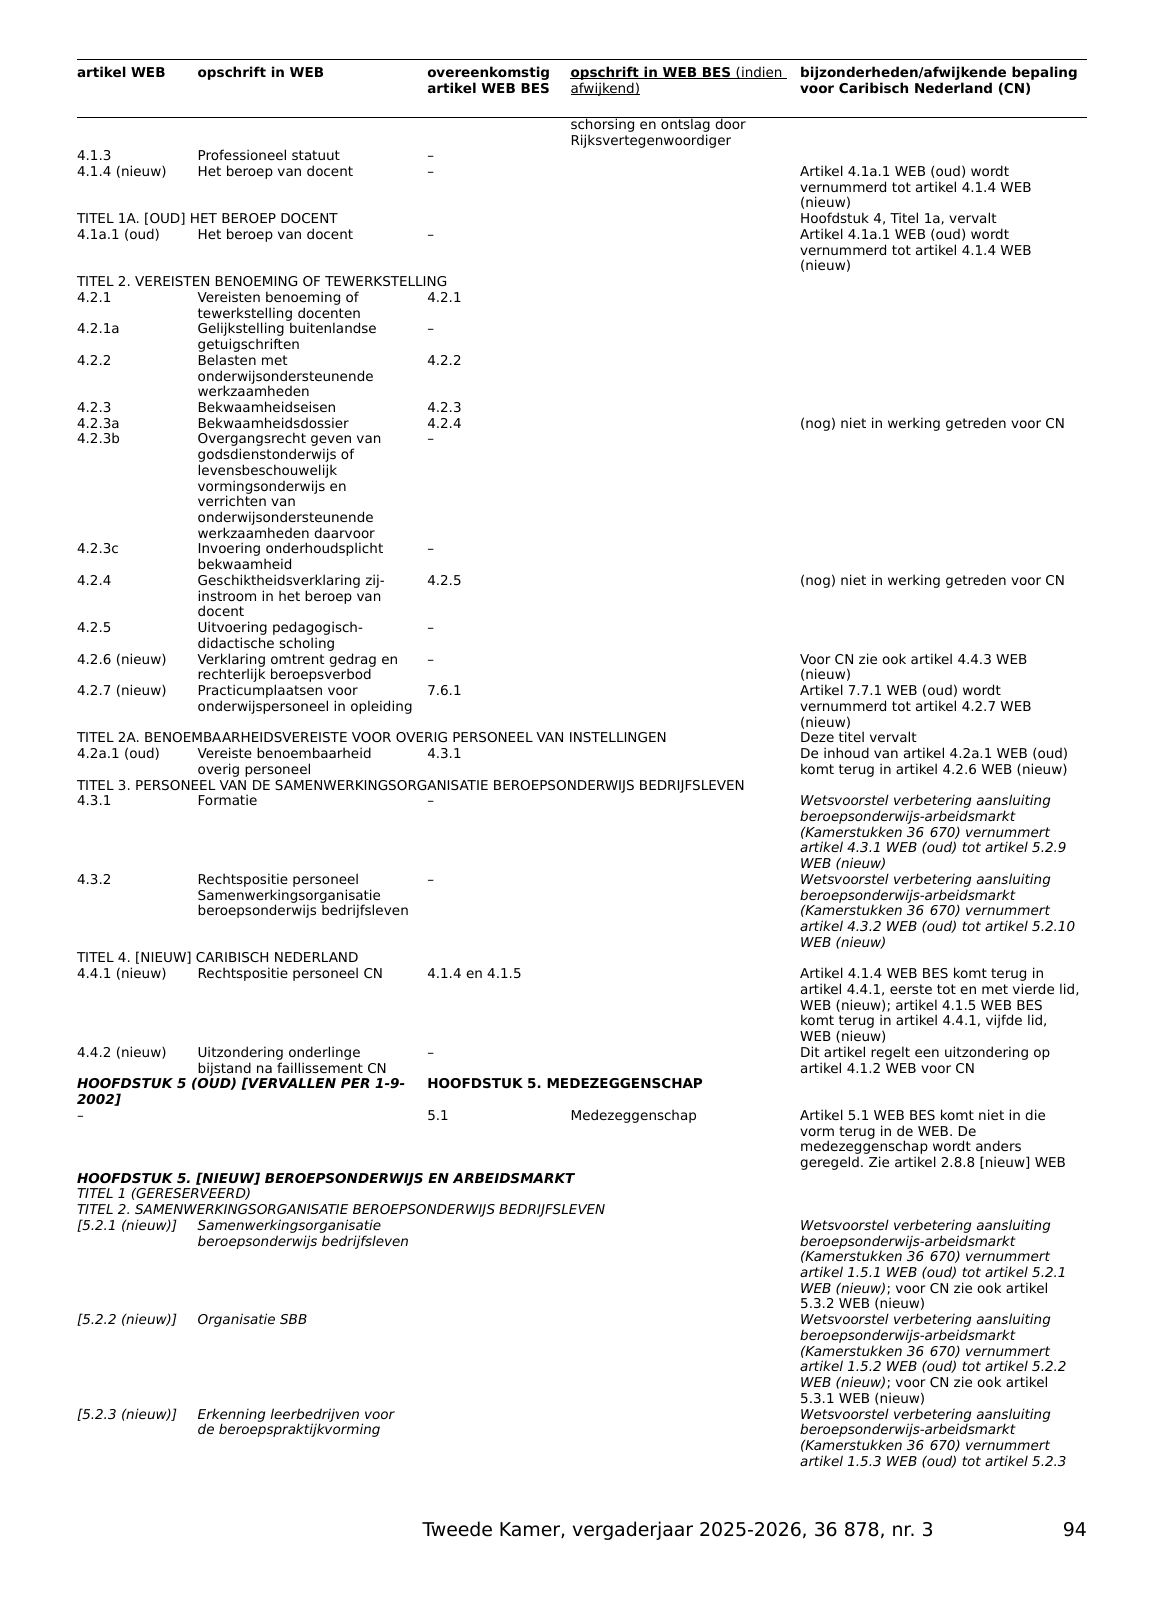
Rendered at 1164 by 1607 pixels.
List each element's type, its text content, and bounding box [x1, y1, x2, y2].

table_cell 7.6.1 [421, 683, 564, 730]
table_cell Wetsvoorstel verbetering aansluiting beroepsonderwijs-arbeidsmarkt (Kamerstukken 36 670) vernummert artikel 1.5.3 WEB (oud) tot artikel 5.2.3 [794, 1406, 1087, 1469]
table_cell – [421, 793, 564, 872]
table_cell Wetsvoorstel verbetering aansluiting beroepsonderwijs-arbeidsmarkt (Kamerstukken 36 670) vernummert artikel 1.5.2 WEB (oud) tot artikel 5.2.2 WEB (nieuw); voor CN zie ook artikel 5.3.1 WEB (nieuw) [794, 1312, 1087, 1406]
table_header bijzonderheden/afwijkende bepaling voor Caribisch Nederland (CN) [794, 60, 1087, 96]
table_cell 4.2a.1 (oud) [77, 746, 191, 777]
table_cell 4.2.6 (nieuw) [77, 651, 191, 683]
table_cell [794, 777, 1087, 793]
table_cell 4.4.2 (nieuw) [77, 1045, 191, 1076]
table_cell Hoofdstuk 4, Titel 1a, vervalt [794, 211, 1087, 227]
table_cell [794, 620, 1087, 651]
table_cell 4.1.3 [77, 148, 191, 164]
table_cell [565, 746, 794, 777]
table_cell 4.2.1 [77, 290, 191, 321]
table_cell Erkenning leerbedrijven voor de beroepspraktijkvorming [191, 1406, 421, 1469]
table_cell TITEL 1A. [OUD] HET BEROEP DOCENT [77, 211, 794, 227]
table_cell – [77, 1108, 191, 1171]
table_cell [794, 1186, 1087, 1202]
table_cell – [421, 321, 564, 353]
table_cell Uitvoering pedagogisch-didactische scholing [191, 620, 421, 651]
table_cell [565, 793, 794, 872]
table_cell [565, 1312, 794, 1406]
table_cell – [421, 1045, 564, 1076]
table_cell 4.3.2 [77, 872, 191, 950]
table_cell [794, 1076, 1087, 1108]
table_cell 4.2.2 [77, 353, 191, 400]
table_cell – [421, 431, 564, 541]
table_cell HOOFDSTUK 5. MEDEZEGGENSCHAP [421, 1076, 794, 1108]
table_cell [794, 541, 1087, 573]
table_cell [565, 541, 794, 573]
table_cell 4.2.7 (nieuw) [77, 683, 191, 730]
table_cell Formatie [191, 793, 421, 872]
table_cell [421, 1218, 564, 1312]
table_cell Wetsvoorstel verbetering aansluiting beroepsonderwijs-arbeidsmarkt (Kamerstukken 36 670) vernummert artikel 1.5.1 WEB (oud) tot artikel 5.2.1 WEB (nieuw); voor CN zie ook artikel 5.3.2 WEB (nieuw) [794, 1218, 1087, 1312]
table_cell [77, 96, 191, 117]
table_cell [565, 1218, 794, 1312]
table_cell [565, 416, 794, 431]
table_cell – [421, 651, 564, 683]
table_cell [565, 400, 794, 416]
table_cell TITEL 2. SAMENWERKINGSORGANISATIE BEROEPSONDERWIJS BEDRIJFSLEVEN [77, 1202, 794, 1218]
table_cell 4.3.1 [421, 746, 564, 777]
table_cell Bekwaamheidsdossier [191, 416, 421, 431]
table_cell – [421, 148, 564, 164]
table_cell [565, 1406, 794, 1469]
table_cell Rechtspositie personeel Samenwerkingsorganisatie beroepsonderwijs bedrijfsleven [191, 872, 421, 950]
table_cell [191, 1108, 421, 1171]
table_cell schorsing en ontslag door Rijksvertegenwoordiger [565, 118, 794, 148]
table_cell Overgangsrecht geven van godsdienstonderwijs of levensbeschouwelijk vormingsonderwijs en verrichten van onderwijsondersteunende werkzaamheden daarvoor [191, 431, 421, 541]
table_cell 4.2.5 [421, 573, 564, 620]
table_cell 4.2.3b [77, 431, 191, 541]
table_header opschrift in WEB BES (indien afwijkend) [565, 60, 794, 96]
table_cell Dit artikel regelt een uitzondering op artikel 4.1.2 WEB voor CN [794, 1045, 1087, 1076]
table_cell TITEL 3. PERSONEEL VAN DE SAMENWERKINGSORGANISATIE BEROEPSONDERWIJS BEDRIJFSLEVEN [77, 777, 794, 793]
table_cell 4.2.4 [421, 416, 564, 431]
table_cell Artikel 4.1a.1 WEB (oud) wordt vernummerd tot artikel 4.1.4 WEB (nieuw) [794, 164, 1087, 211]
table_cell [191, 96, 421, 117]
table_cell 4.2.3c [77, 541, 191, 573]
table_cell [565, 966, 794, 1045]
table_cell Het beroep van docent [191, 227, 421, 274]
table_cell Voor CN zie ook artikel 4.4.3 WEB (nieuw) [794, 651, 1087, 683]
table_cell [421, 1406, 564, 1469]
table_cell [794, 290, 1087, 321]
table_cell Wetsvoorstel verbetering aansluiting beroepsonderwijs-arbeidsmarkt (Kamerstukken 36 670) vernummert artikel 4.3.1 WEB (oud) tot artikel 5.2.9 WEB (nieuw) [794, 793, 1087, 872]
table_cell [421, 96, 564, 117]
table_cell Rechtspositie personeel CN [191, 966, 421, 1045]
table_cell [565, 872, 794, 950]
table_cell Practicumplaatsen voor onderwijspersoneel in opleiding [191, 683, 421, 730]
table_cell Wetsvoorstel verbetering aansluiting beroepsonderwijs-arbeidsmarkt (Kamerstukken 36 670) vernummert artikel 4.3.2 WEB (oud) tot artikel 5.2.10 WEB (nieuw) [794, 872, 1087, 950]
table_cell (nog) niet in werking getreden voor CN [794, 573, 1087, 620]
table_cell [565, 683, 794, 730]
table_cell HOOFDSTUK 5. [NIEUW] BEROEPSONDERWIJS EN ARBEIDSMARKT [77, 1171, 794, 1186]
table_cell [565, 227, 794, 274]
table_cell [565, 1045, 794, 1076]
table_cell Artikel 7.7.1 WEB (oud) wordt vernummerd tot artikel 4.2.7 WEB (nieuw) [794, 683, 1087, 730]
table_cell (nog) niet in werking getreden voor CN [794, 416, 1087, 431]
table_cell [794, 1202, 1087, 1218]
table_cell Medezeggenschap [565, 1108, 794, 1171]
table_cell 5.1 [421, 1108, 564, 1171]
table_cell [794, 1171, 1087, 1186]
table_cell [421, 1312, 564, 1406]
table_cell [421, 118, 564, 148]
table_cell [565, 321, 794, 353]
table_cell – [421, 164, 564, 211]
table_cell – [421, 227, 564, 274]
table_header overeenkomstig artikel WEB BES [421, 60, 564, 96]
table_cell 4.3.1 [77, 793, 191, 872]
table_cell – [421, 541, 564, 573]
table_header opschrift in WEB [191, 60, 421, 96]
table_cell 4.2.4 [77, 573, 191, 620]
table_cell Samenwerkingsorganisatie beroepsonderwijs bedrijfsleven [191, 1218, 421, 1312]
table_cell [794, 321, 1087, 353]
table_cell De inhoud van artikel 4.2a.1 WEB (oud) komt terug in artikel 4.2.6 WEB (nieuw) [794, 746, 1087, 777]
table_cell [565, 353, 794, 400]
table_cell Deze titel vervalt [794, 730, 1087, 746]
table_cell TITEL 4. [NIEUW] CARIBISCH NEDERLAND [77, 950, 794, 966]
table_cell 4.2.3a [77, 416, 191, 431]
table_cell [565, 148, 794, 164]
table_cell [794, 400, 1087, 416]
table_cell – [421, 872, 564, 950]
table_cell Uitzondering onderlinge bijstand na faillissement CN [191, 1045, 421, 1076]
table_cell [565, 290, 794, 321]
table_cell Artikel 4.1.4 WEB BES komt terug in artikel 4.4.1, eerste tot en met vierde lid, WEB (nieuw); artikel 4.1.5 WEB BES komt terug in artikel 4.4.1, vijfde lid, WEB (nieuw) [794, 966, 1087, 1045]
table_cell [5.2.3 (nieuw)] [77, 1406, 191, 1469]
table_cell [565, 620, 794, 651]
table_cell [794, 96, 1087, 117]
table_cell 4.1.4 (nieuw) [77, 164, 191, 211]
table_cell Organisatie SBB [191, 1312, 421, 1406]
table_cell Belasten met onderwijsondersteunende werkzaamheden [191, 353, 421, 400]
table_cell [565, 651, 794, 683]
table_cell TITEL 2. VEREISTEN BENOEMING OF TEWERKSTELLING [77, 274, 794, 290]
table_cell – [421, 620, 564, 651]
table_cell 4.2.1a [77, 321, 191, 353]
table_cell Gelijkstelling buitenlandse getuigschriften [191, 321, 421, 353]
table_cell HOOFDSTUK 5 (OUD) [VERVALLEN PER 1-9-2002] [77, 1076, 421, 1108]
table_cell 4.1a.1 (oud) [77, 227, 191, 274]
table_cell [191, 118, 421, 148]
table_cell [794, 118, 1087, 148]
table_cell 4.2.2 [421, 353, 564, 400]
table_cell Professioneel statuut [191, 148, 421, 164]
table_cell Artikel 4.1a.1 WEB (oud) wordt vernummerd tot artikel 4.1.4 WEB (nieuw) [794, 227, 1087, 274]
table_cell Vereiste benoembaarheid overig personeel [191, 746, 421, 777]
table_cell Invoering onderhoudsplicht bekwaamheid [191, 541, 421, 573]
table_cell [5.2.1 (nieuw)] [77, 1218, 191, 1312]
table_cell 4.2.5 [77, 620, 191, 651]
table_cell [565, 573, 794, 620]
table_cell 4.2.1 [421, 290, 564, 321]
table_cell TITEL 1 (GERESERVEERD) [77, 1186, 794, 1202]
table_cell Verklaring omtrent gedrag en rechterlijk beroepsverbod [191, 651, 421, 683]
table_cell Het beroep van docent [191, 164, 421, 211]
table_cell [565, 96, 794, 117]
table_cell Artikel 5.1 WEB BES komt niet in die vorm terug in de WEB. De medezeggenschap wordt anders geregeld. Zie artikel 2.8.8 [nieuw] WEB [794, 1108, 1087, 1171]
table_cell [794, 353, 1087, 400]
table_cell [794, 274, 1087, 290]
table_cell [794, 431, 1087, 541]
table_cell [5.2.2 (nieuw)] [77, 1312, 191, 1406]
table_cell TITEL 2A. BENOEMBAARHEIDSVEREISTE VOOR OVERIG PERSONEEL VAN INSTELLINGEN [77, 730, 794, 746]
table_cell Geschiktheidsverklaring zij-instroom in het beroep van docent [191, 573, 421, 620]
table_cell [77, 118, 191, 148]
table_cell 4.2.3 [77, 400, 191, 416]
table_cell [794, 148, 1087, 164]
table_cell Vereisten benoeming of tewerkstelling docenten [191, 290, 421, 321]
table_cell 4.1.4 en 4.1.5 [421, 966, 564, 1045]
table_header artikel WEB [77, 60, 191, 96]
table_cell [794, 950, 1087, 966]
table_cell [565, 431, 794, 541]
table_cell 4.2.3 [421, 400, 564, 416]
table_cell 4.4.1 (nieuw) [77, 966, 191, 1045]
table_cell Bekwaamheidseisen [191, 400, 421, 416]
table_cell [565, 164, 794, 211]
